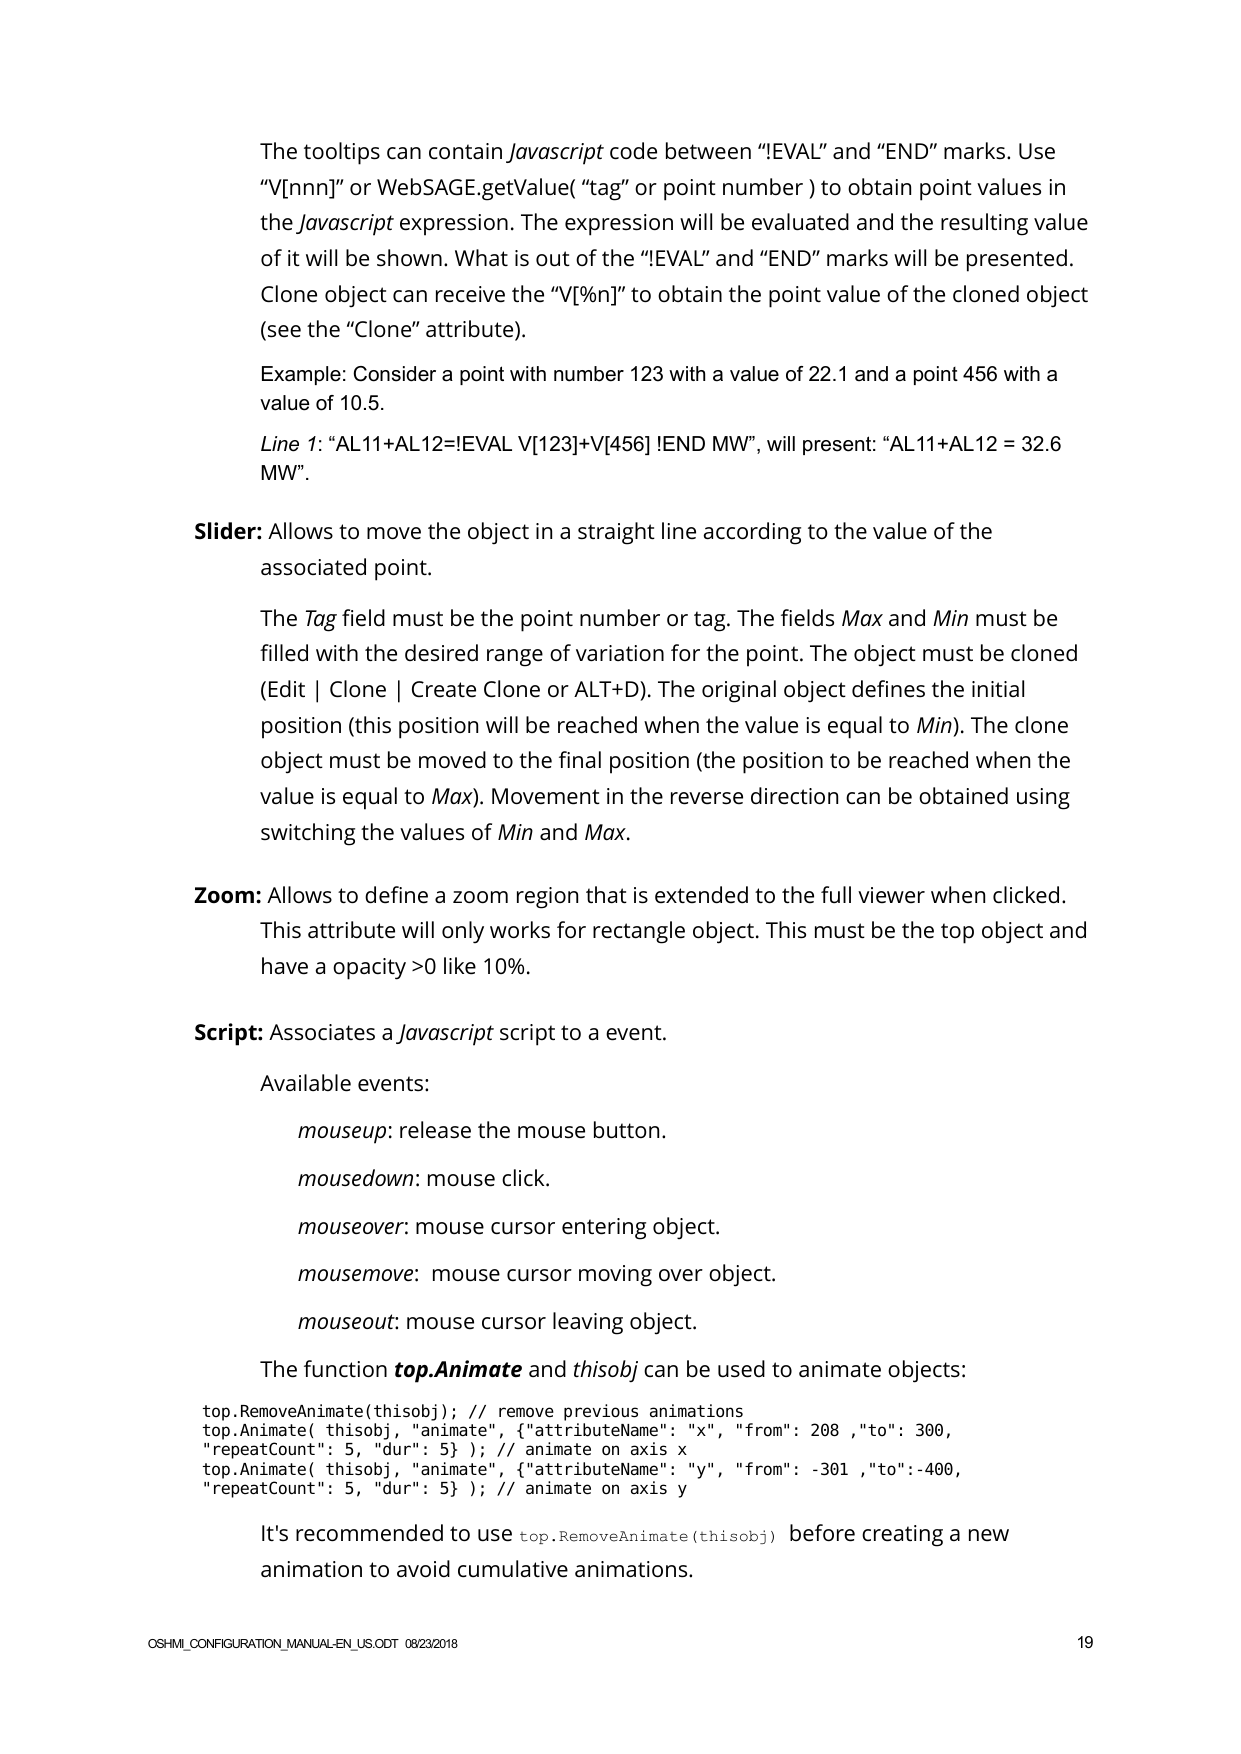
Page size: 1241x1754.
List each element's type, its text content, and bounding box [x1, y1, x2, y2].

text It's recommended to use top.RemoveAnimate(thisobj) before creating a new animation to avoid cumulative animations. [260, 1518, 1093, 1583]
text top.Animate( thisobj, "animate", {"attributeName": "y", "from": -301 ,"to":-400, "repeatCount": 5, "dur": 5} ); // animate on axis y [202, 1460, 1093, 1498]
text top.RemoveAnimate(thisobj); // remove previous animations [202, 1402, 1093, 1421]
text Available events: [260, 1068, 1093, 1097]
text mousedown: mouse click. [298, 1163, 1093, 1193]
text Line 1: “AL11+AL12=!EVAL V[123]+V[456] !END MW”, will present: “AL11+AL12 = 32.6 MW”. [260, 432, 1093, 484]
text Example: Consider a point with number 123 with a value of 22.1 and a point 456 with a value of 10.5. [260, 362, 1093, 415]
text mouseover: mouse cursor entering object. [298, 1211, 1093, 1241]
text Zoom: Allows to define a zoom region that is extended to the full viewer when clicked. This attribute will only works for rectangle object. This must be the top object and have a opacity >0 like 10%. [194, 880, 1093, 981]
text mousemove: mouse cursor moving over object. [298, 1258, 1093, 1288]
text Slider: Allows to move the object in a straight line according to the value of the associated point. [194, 516, 1093, 582]
text top.Animate( thisobj, "animate", {"attributeName": "x", "from": 208 ,"to": 300, "repeatCount": 5, "dur": 5} ); // animate on axis x [202, 1421, 1093, 1460]
text The Tag field must be the point number or tag. The fields Max and Min must be filled with the desired range of variation for the point. The object must be cloned (Edit | Clone | Create Clone or ALT+D). The original object defines the initial position (this position will be reached when the value is equal to Min). The clone object must be moved to the final position (the position to be reached when the value is equal to Max). Movement in the reverse direction can be obtained using switching the values of Min and Max. [260, 603, 1093, 847]
text mouseup: release the mouse button. [298, 1115, 1093, 1145]
text The tooltips can contain Javascript code between “!EVAL” and “END” marks. Use “V[nnn]” or WebSAGE.getValue( “tag” or point number ) to obtain point values in the Javascript expression. The expression will be evaluated and the resulting value of it will be shown. What is out of the “!EVAL” and “END” marks will be presented. Clone object can receive the “V[%n]” to obtain the point value of the cloned object (see the “Clone” attribute). [260, 136, 1093, 344]
text The function top.Animate and thisobj can be used to animate objects: [260, 1354, 1093, 1384]
text Script: Associates a Javascript script to a event. [194, 1017, 1093, 1047]
text mouseout: mouse cursor leaving object. [298, 1306, 1093, 1336]
